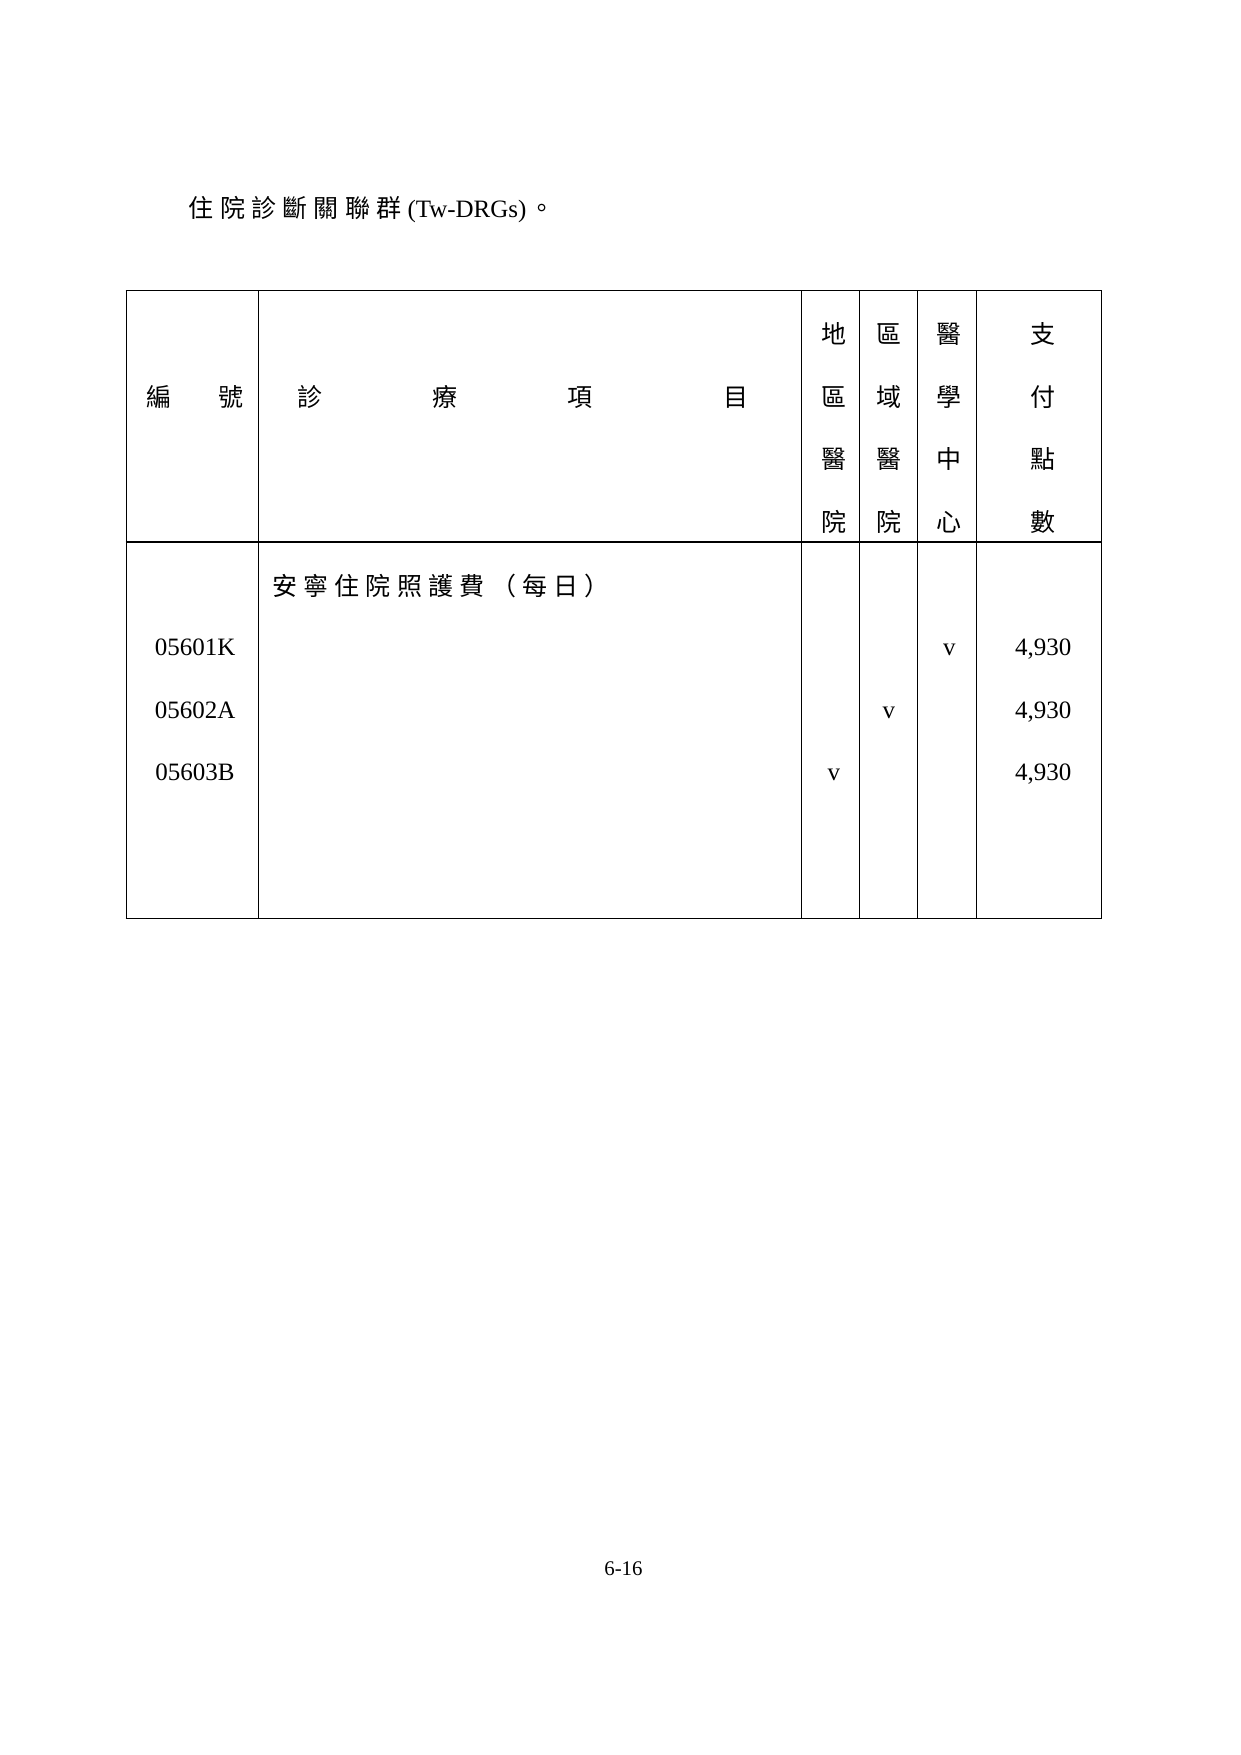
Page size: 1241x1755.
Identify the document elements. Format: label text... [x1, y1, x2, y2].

table_header 診 療 項 目 [259, 291, 801, 541]
table_header 醫 學 中 心 [918, 291, 976, 541]
table_header 地 區 醫 院 [802, 291, 859, 541]
table_cell v [918, 543, 976, 917]
list 住院診斷關聯群(Tw-DRGs)。 [123, 165, 1123, 228]
table_header 區 域 醫 院 [860, 291, 917, 541]
table_header 支 付 點 數 [977, 291, 1101, 541]
table_cell 4,930 4,930 4,930 [977, 543, 1101, 917]
table_cell 安寧住院照護費（每日） [259, 543, 801, 917]
table_header 編 號 [127, 291, 258, 541]
table_cell v [802, 543, 859, 917]
table_cell 05601K 05602A 05603B [127, 543, 258, 917]
table_cell v [860, 543, 917, 917]
